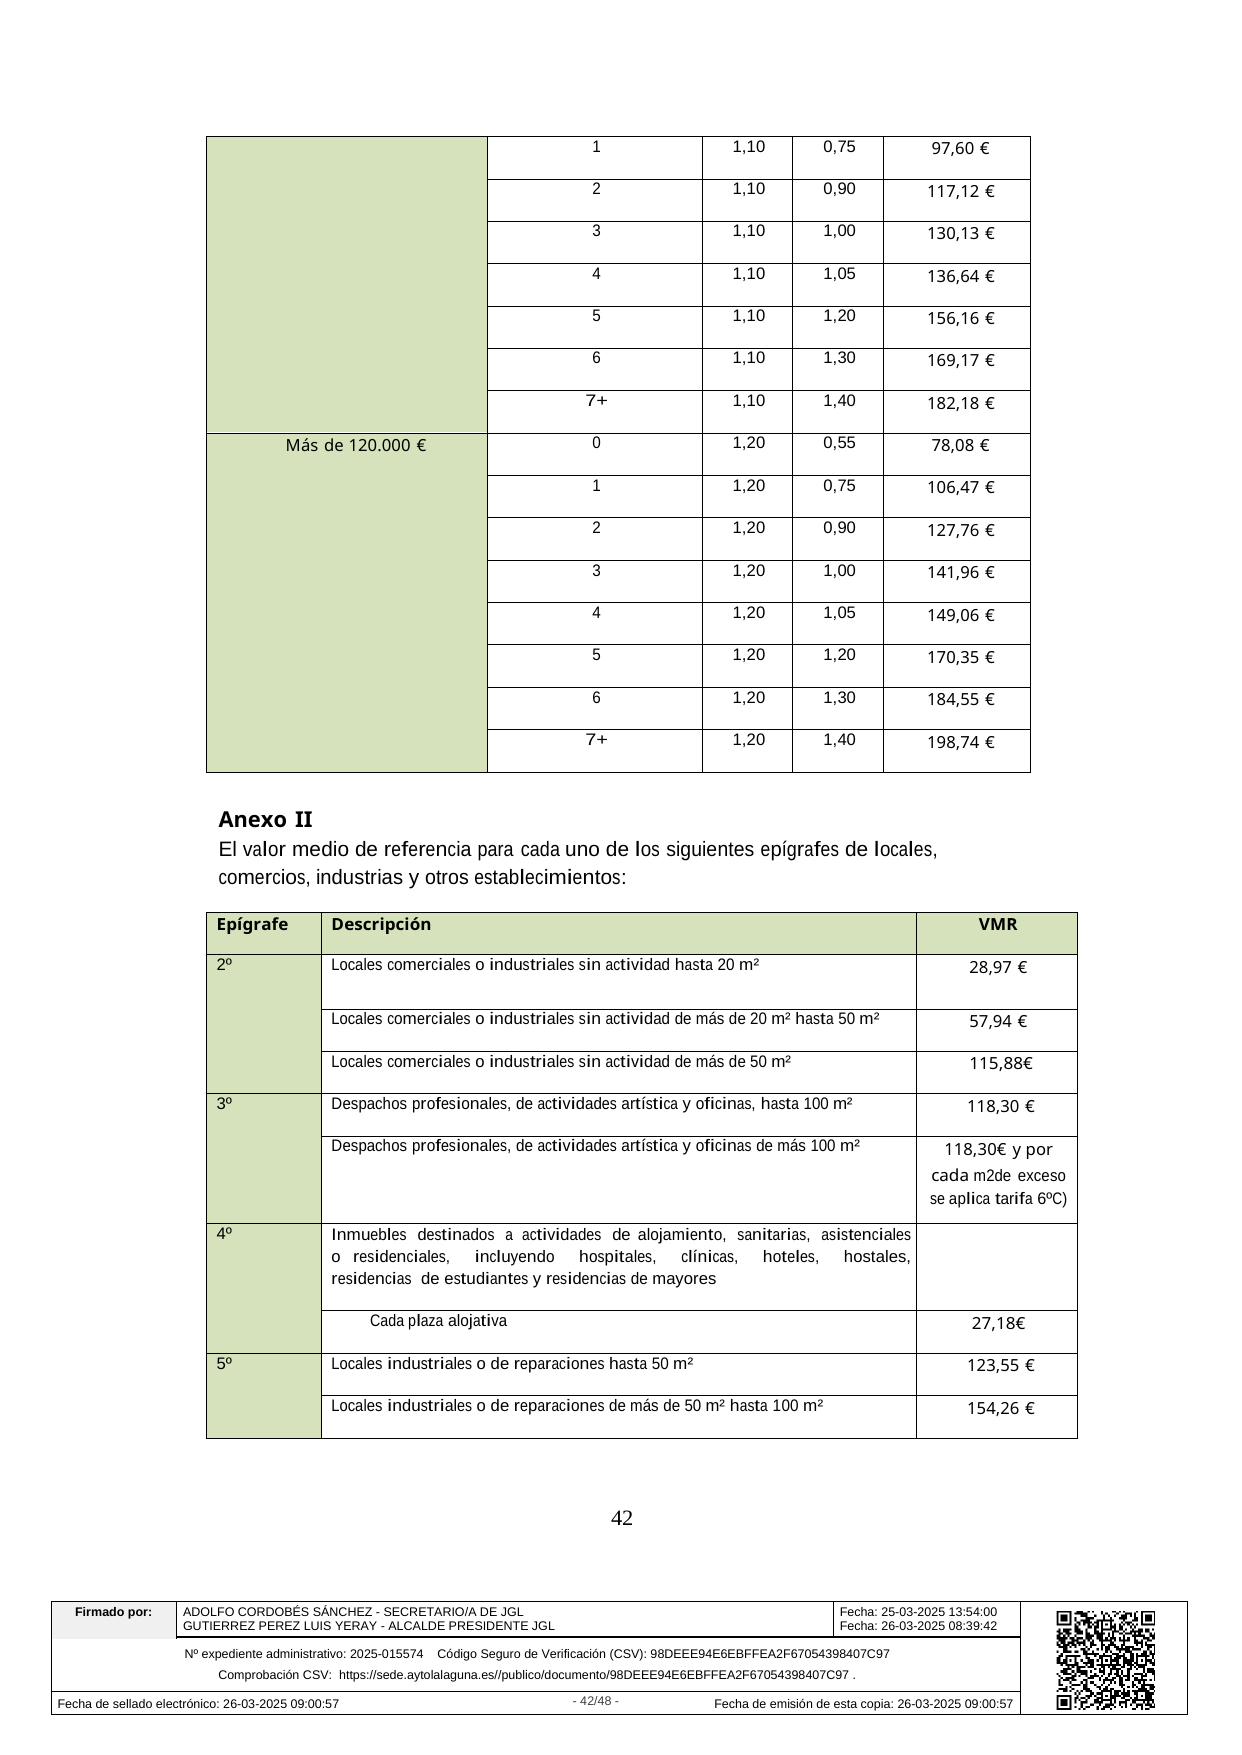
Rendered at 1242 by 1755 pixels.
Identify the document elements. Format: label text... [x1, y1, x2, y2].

table_cell 1,40 [793, 730, 883, 772]
table_cell 170,35 € [884, 645, 1030, 687]
table_cell 6 [488, 349, 702, 390]
table_cell Inmuebles destinados a actividades de alojamiento, sanitarias, asistenciales o residenciales, incluyendo hospitales, clínicas, hoteles, hostales, residencias de estudiantes y residencias de mayores [322, 1224, 916, 1310]
table_cell 118,30€ y por cada m2de exceso se aplica tarifa 6ºC) [917, 1137, 1077, 1223]
table_cell 1,00 [793, 222, 883, 263]
table_cell 106,47 € [884, 476, 1030, 517]
table_cell 1,30 [793, 349, 883, 390]
table_cell 1,20 [703, 476, 792, 517]
table_cell 149,06 € [884, 603, 1030, 644]
table_cell Locales industriales o de reparaciones de más de 50 m² hasta 100 m² [322, 1396, 916, 1438]
table_cell 184,55 € [884, 688, 1030, 729]
table_cell 156,16 € [884, 307, 1030, 348]
table_cell 1,20 [703, 645, 792, 687]
table_cell 5º [207, 1354, 321, 1438]
table_cell 78,08 € [884, 434, 1030, 475]
table_cell 1,20 [703, 434, 792, 475]
table_cell 1,00 [793, 561, 883, 602]
table_cell Despachos profesionales, de actividades artística y oficinas, hasta 100 m² [322, 1094, 916, 1136]
table_cell 2º [207, 955, 321, 1093]
table_cell 1,10 [703, 307, 792, 348]
table_cell 1,05 [793, 603, 883, 644]
table_header [1021, 1602, 1187, 1714]
table_cell Cada plaza alojativa [322, 1311, 916, 1353]
table_cell Locales industriales o de reparaciones hasta 50 m² [322, 1354, 916, 1395]
table_header Descripción [322, 913, 916, 954]
table_cell Fecha de sellado electrónico: 26-03-2025 09:00:57 - 42/48 - Fecha de emisión de esta copia: 26-03-2025 09:00:57 [52, 1692, 1020, 1714]
table_cell Locales comerciales o industriales sin actividad de más de 50 m² [322, 1052, 916, 1093]
table_cell Locales comerciales o industriales sin actividad de más de 20 m² hasta 50 m² [322, 1010, 916, 1051]
table_header Firmado por: [52, 1602, 176, 1636]
table_cell 1,10 [703, 391, 792, 432]
table_cell 1,10 [703, 264, 792, 306]
table_cell 28,97 € [917, 955, 1077, 1009]
table_cell 4 [488, 264, 702, 306]
table_cell 141,96 € [884, 561, 1030, 602]
table_cell 1,20 [703, 730, 792, 772]
table_cell 115,88€ [917, 1052, 1077, 1093]
table_cell 1,30 [793, 688, 883, 729]
table_cell Locales comerciales o industriales sin actividad hasta 20 m² [322, 955, 916, 1009]
table_header 1,10 [703, 137, 792, 178]
table_header Epígrafe [207, 913, 321, 954]
table_cell 127,76 € [884, 518, 1030, 559]
table_header 97,60 € [884, 137, 1030, 178]
table_cell 7+ [488, 391, 702, 432]
table_cell [917, 1224, 1077, 1310]
table_cell 117,12 € [884, 180, 1030, 221]
table_cell 169,17 € [884, 349, 1030, 390]
table_cell Más de 120.000 € [207, 434, 487, 772]
table_header Fecha: 25-03-2025 13:54:00 Fecha: 26-03-2025 08:39:42 [834, 1602, 1020, 1636]
table_cell 27,18€ [917, 1311, 1077, 1353]
table_cell 0,90 [793, 518, 883, 559]
table_cell 1,20 [793, 307, 883, 348]
table_cell 4º [207, 1224, 321, 1353]
table_cell 123,55 € [917, 1354, 1077, 1395]
table_header VMR [917, 913, 1077, 954]
table_cell 1,10 [703, 349, 792, 390]
table_header ADOLFO CORDOBÉS SÁNCHEZ - SECRETARIO/A DE JGL GUTIERREZ PEREZ LUIS YERAY - ALCALDE PRESIDENTE JGL [177, 1602, 833, 1636]
table_cell 1,20 [703, 603, 792, 644]
table_cell 5 [488, 307, 702, 348]
table_cell 0 [488, 434, 702, 475]
table_cell 2 [488, 518, 702, 559]
table_cell 6 [488, 688, 702, 729]
table_cell 1,10 [703, 222, 792, 263]
table_cell 2 [488, 180, 702, 221]
table_cell 136,64 € [884, 264, 1030, 306]
table_cell 0,55 [793, 434, 883, 475]
table_cell 154,26 € [917, 1396, 1077, 1438]
table_cell 1,20 [703, 688, 792, 729]
table_cell 0,75 [793, 476, 883, 517]
table_header [207, 137, 487, 432]
table_cell 1,20 [703, 518, 792, 559]
table_cell 130,13 € [884, 222, 1030, 263]
table_cell Nº expediente administrativo: 2025-015574 Código Seguro de Verificación (CSV): 98DEEE94E6EBFFEA2F67054398407C97 Comprobación CSV: https://sede.aytolalaguna.es//publico/documento/98DEEE94E6EBFFEA2F67054398407C97 . [52, 1638, 1020, 1691]
table_cell Despachos profesionales, de actividades artística y oficinas de más 100 m² [322, 1137, 916, 1223]
table_cell 1,20 [703, 561, 792, 602]
table_cell 7+ [488, 730, 702, 772]
table_cell 198,74 € [884, 730, 1030, 772]
table_cell 57,94 € [917, 1010, 1077, 1051]
text Anexo II [218, 804, 1202, 834]
table_cell 5 [488, 645, 702, 687]
table_cell 0,90 [793, 180, 883, 221]
table_header 1 [488, 137, 702, 178]
table_cell 3 [488, 561, 702, 602]
table_cell 1,40 [793, 391, 883, 432]
table_cell 1,20 [793, 645, 883, 687]
table_cell 1 [488, 476, 702, 517]
table_cell 3º [207, 1094, 321, 1223]
text 42 [605, 1505, 639, 1530]
table_cell 3 [488, 222, 702, 263]
table_cell 118,30 € [917, 1094, 1077, 1136]
table_cell 1,05 [793, 264, 883, 306]
text El valor medio de referencia para cada uno de los siguientes epígrafes de locales, comercios, industrias y otros establecimientos: [218, 835, 1029, 890]
table_cell 182,18 € [884, 391, 1030, 432]
table_cell 4 [488, 603, 702, 644]
table_cell 1,10 [703, 180, 792, 221]
table_header 0,75 [793, 137, 883, 178]
